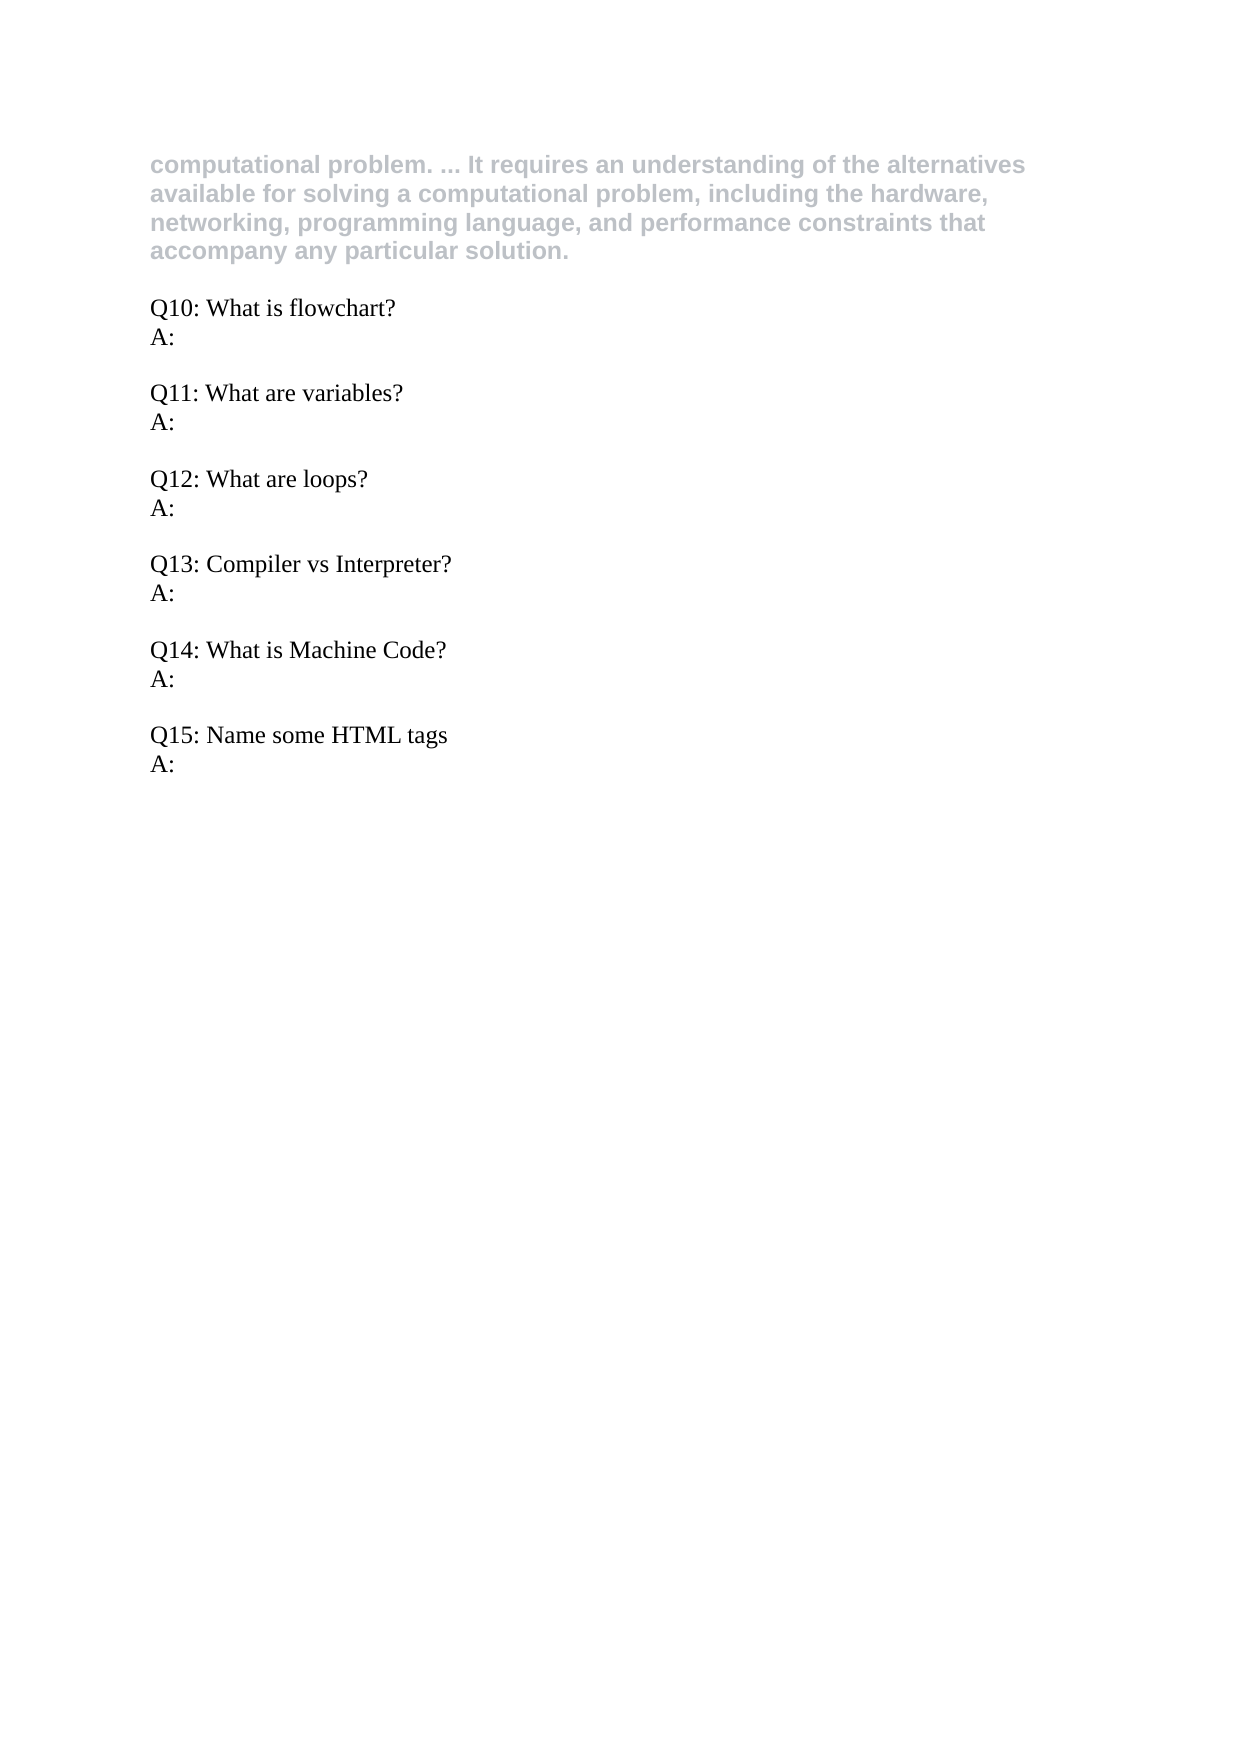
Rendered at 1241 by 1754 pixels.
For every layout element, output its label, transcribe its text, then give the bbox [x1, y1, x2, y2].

text A: [150, 322, 1090, 351]
text Q11: What are variables? [150, 378, 1090, 407]
text A: [150, 407, 1090, 436]
text computational problem. ... It requires an understanding of the alternatives available for solving a computational problem, including the hardware, networking, programming language, and performance constraints that accompany any particular solution. [150, 150, 1090, 265]
text Q10: What is flowchart? [150, 293, 1090, 322]
text Q12: What are loops? A: [150, 464, 1090, 522]
text Q15: Name some HTML tags [150, 721, 1090, 749]
text Q13: Compiler vs Interpreter? [150, 549, 1090, 578]
text A: [150, 578, 1090, 607]
text A: [150, 664, 1090, 693]
text Q14: What is Machine Code? [150, 635, 1090, 664]
text A: [150, 749, 1090, 778]
